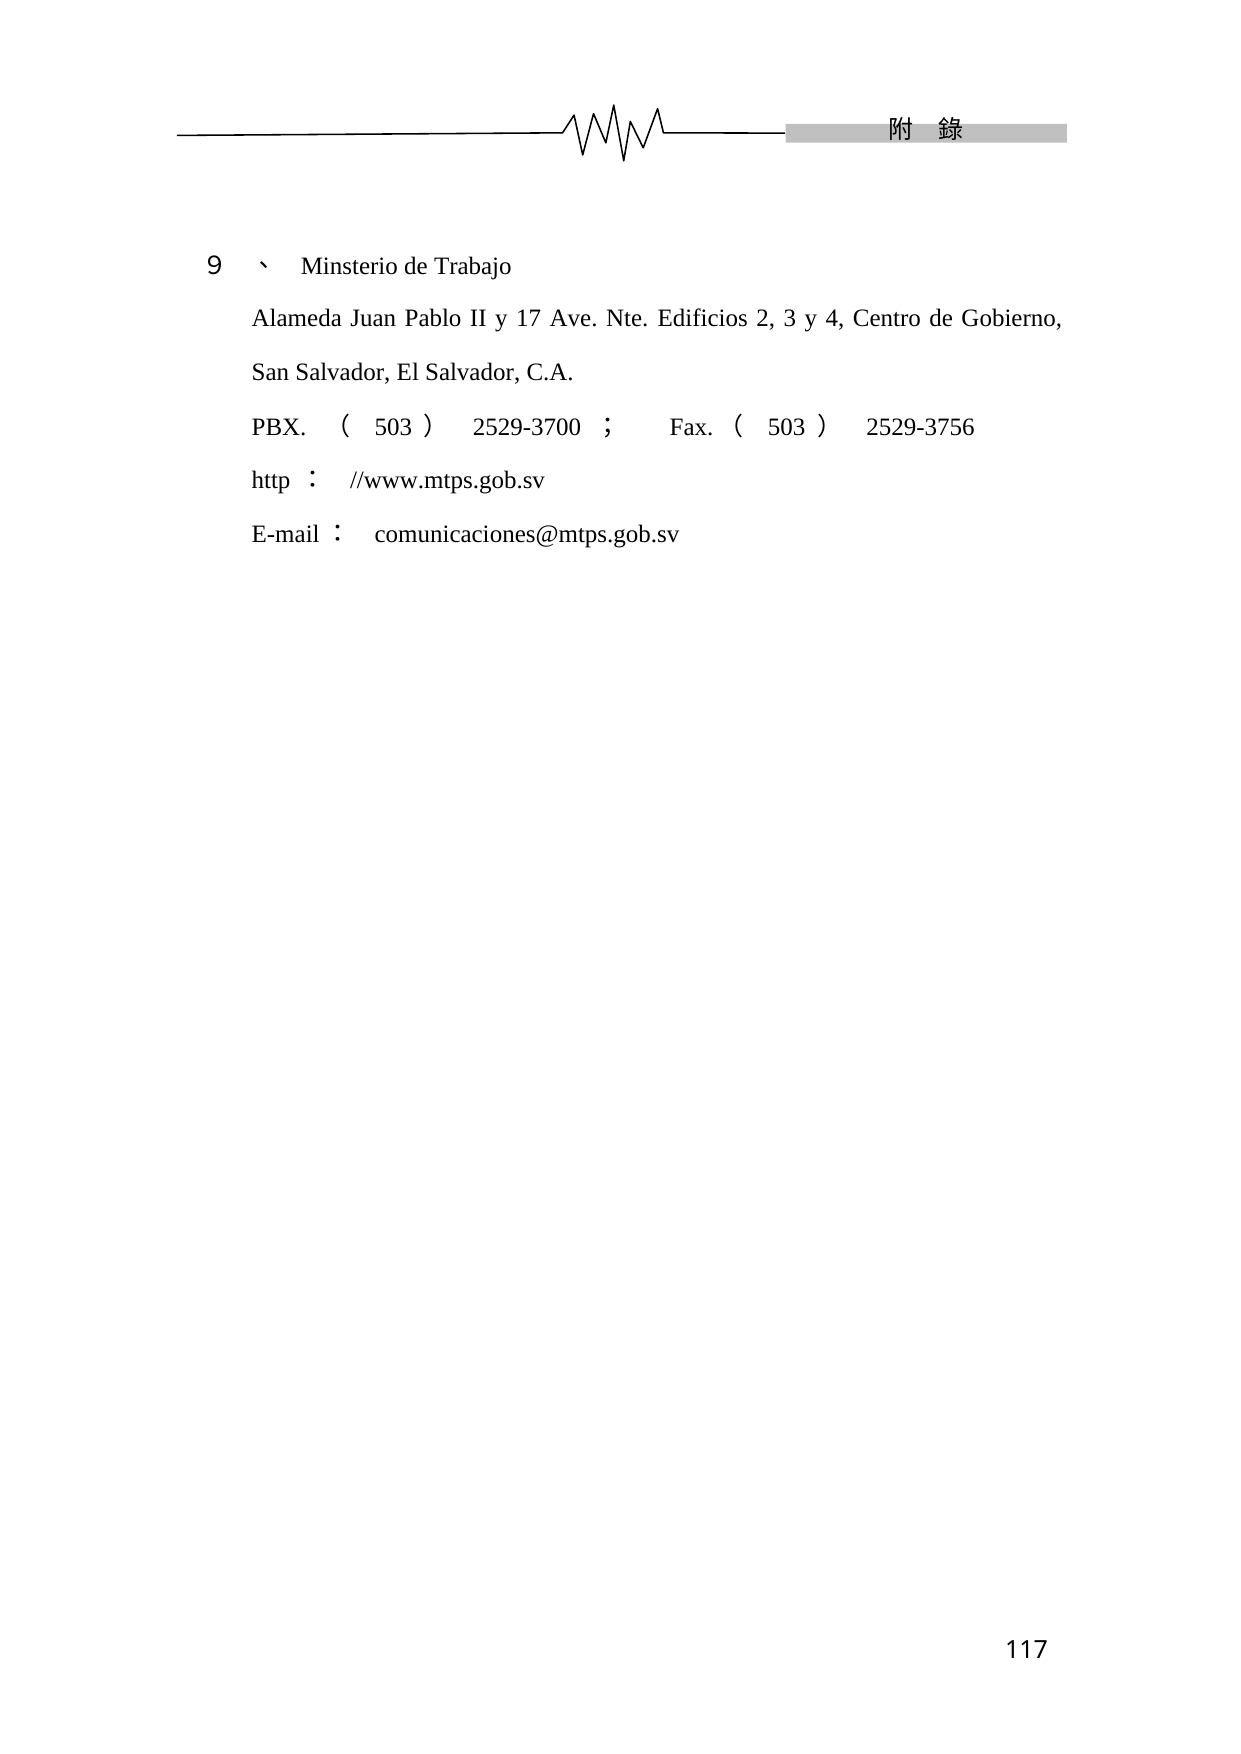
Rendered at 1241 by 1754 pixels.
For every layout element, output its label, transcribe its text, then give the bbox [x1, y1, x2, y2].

text E-mail：comunicaciones@mtps.gob.sv [251, 505, 1063, 558]
text ９、Minsterio de Trabajo [202, 237, 1063, 291]
text http：//www.mtps.gob.sv [251, 451, 1063, 505]
text PBX.（503）2529-3700 ； Fax.（503）2529-3756 [251, 398, 1063, 451]
text Alameda Juan Pablo II y 17 Ave. Nte. Edificios 2, 3 y 4, Centro de Gobierno, San Salvador, El Salvador, C.A. [251, 291, 1063, 398]
